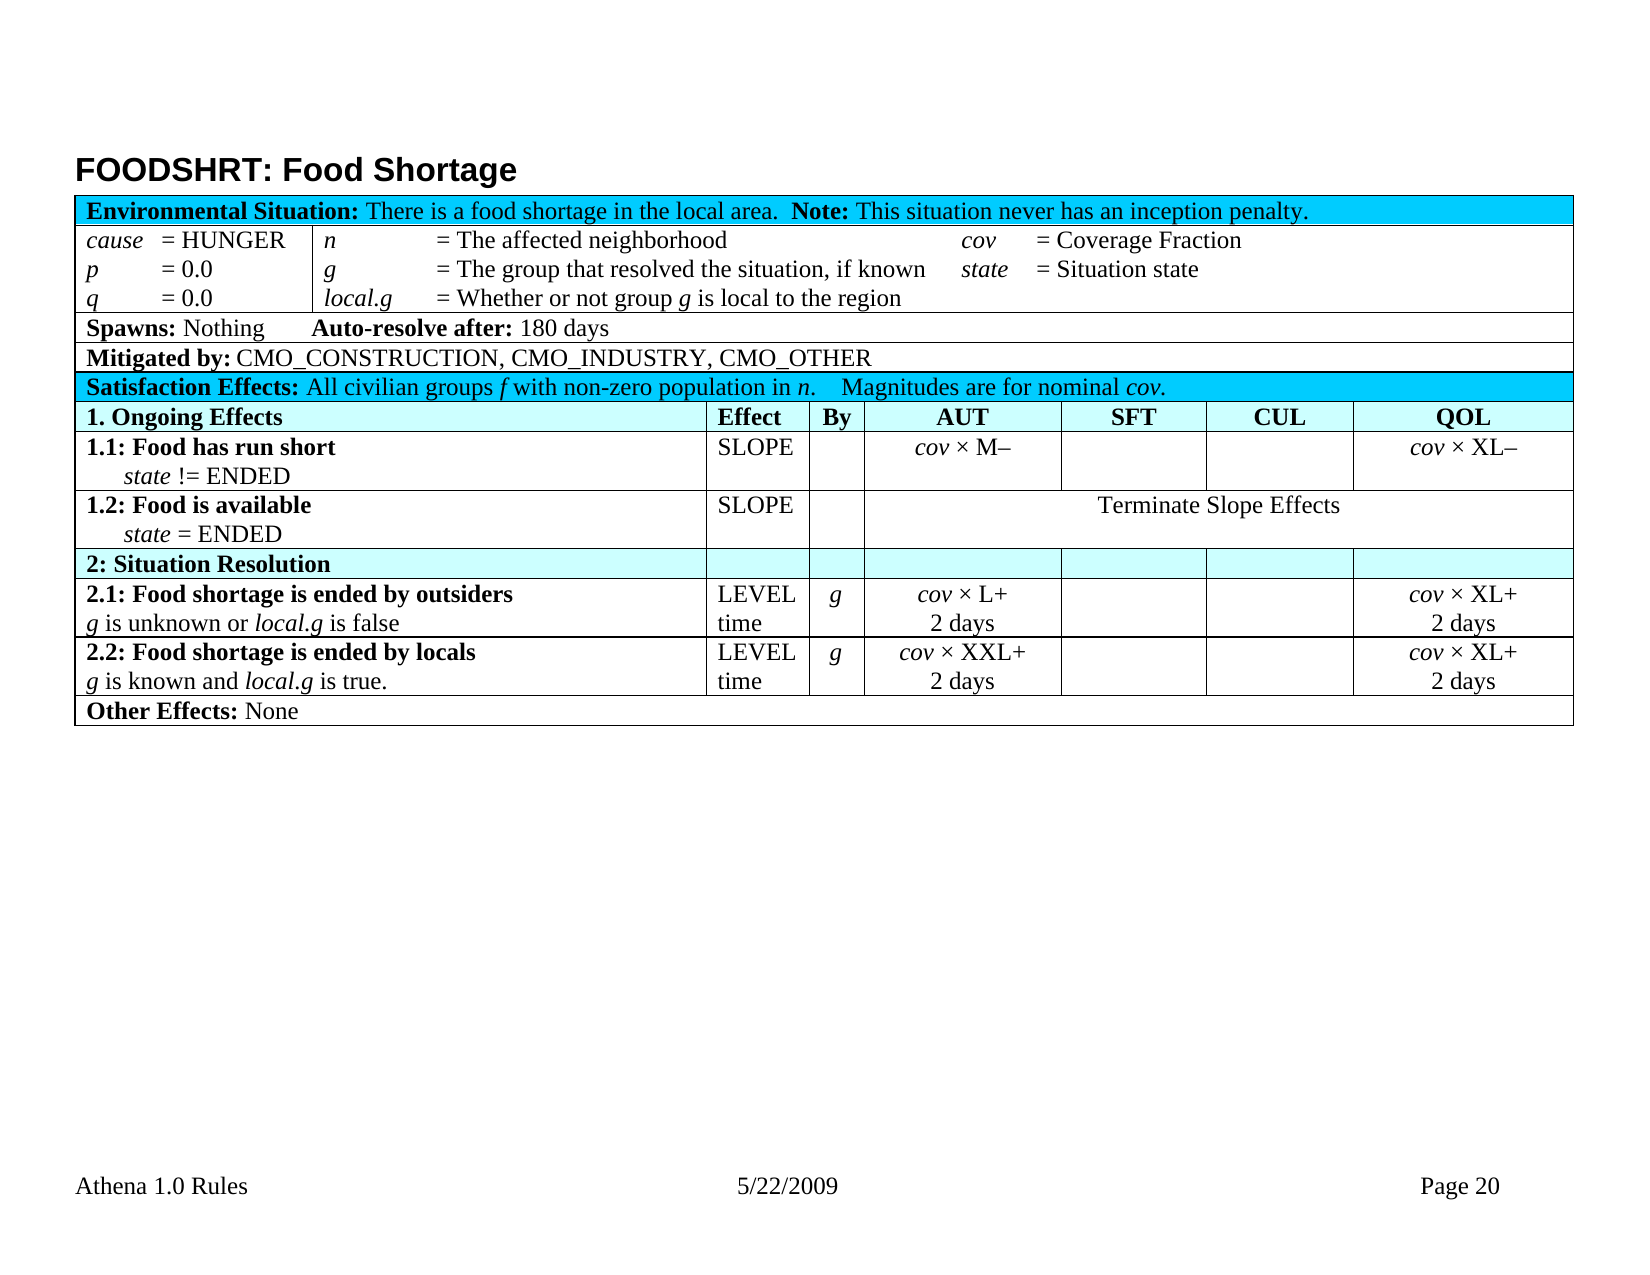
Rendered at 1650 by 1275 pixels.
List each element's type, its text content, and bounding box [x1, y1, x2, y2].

text FOODSHRT: Food Shortage [75, 150, 1575, 188]
table_cell cov × XXL+ 2 days [865, 638, 1061, 695]
table_cell cov × L+ 2 days [865, 579, 1061, 636]
table_cell Effect [707, 402, 809, 431]
table_cell 1. Ongoing Effects [76, 402, 706, 431]
table_cell Mitigated by: CMO_CONSTRUCTION, CMO_INDUSTRY, CMO_OTHER [76, 343, 1573, 371]
table_cell Other Effects: None [76, 696, 1573, 725]
table_cell [1207, 579, 1353, 636]
table_cell SFT [1062, 402, 1206, 431]
table_cell 2.2: Food shortage is ended by locals g is known and local.g is true. [76, 638, 706, 695]
table_cell [1062, 579, 1206, 636]
table_cell AUT [865, 402, 1061, 431]
table_cell Satisfaction Effects: All civilian groups f with non-zero population in n. Magnitudes are for nominal cov. [76, 373, 1573, 401]
table_cell [707, 549, 809, 578]
table_cell 2: Situation Resolution [76, 549, 706, 578]
table_cell SLOPE [707, 432, 809, 489]
table_cell [1207, 432, 1353, 489]
table_cell [1062, 549, 1206, 578]
table_cell g [810, 638, 864, 695]
table_cell [810, 491, 864, 548]
table_cell [865, 549, 1061, 578]
table_cell CUL [1207, 402, 1353, 431]
table_cell By [810, 402, 864, 431]
table_cell g [810, 579, 864, 636]
table_cell cov × M– [865, 432, 1061, 489]
table_cell QOL [1354, 402, 1573, 431]
table_cell [1207, 549, 1353, 578]
table_cell Spawns: Nothing Auto-resolve after: 180 days [76, 313, 1573, 342]
table_cell [1207, 638, 1353, 695]
table_header Environmental Situation: There is a food shortage in the local area. Note: This situation never has an inception penalty. [76, 196, 1573, 224]
table_cell 1.1: Food has run short state != ENDED [76, 432, 706, 489]
table_cell [1354, 549, 1573, 578]
table_cell LEVEL time [707, 638, 809, 695]
table_cell cov × XL– [1354, 432, 1573, 489]
table_cell n = The affected neighborhood cov = Coverage Fraction g = The group that resolved the situation, if known state = Situation state local.g = Whether or not group g is local to the region [313, 226, 1573, 312]
table_cell 2.1: Food shortage is ended by outsiders g is unknown or local.g is false [76, 579, 706, 636]
table_cell Terminate Slope Effects [865, 491, 1573, 548]
table_cell [810, 432, 864, 489]
table_cell SLOPE [707, 491, 809, 548]
table_cell [1062, 638, 1206, 695]
table_cell 1.2: Food is available state = ENDED [76, 491, 706, 548]
table_cell cov × XL+ 2 days [1354, 638, 1573, 695]
table_cell LEVEL time [707, 579, 809, 636]
table_cell [810, 549, 864, 578]
table_cell cause = HUNGER p = 0.0 q = 0.0 [76, 226, 312, 312]
table_cell cov × XL+ 2 days [1354, 579, 1573, 636]
table_cell [1062, 432, 1206, 489]
